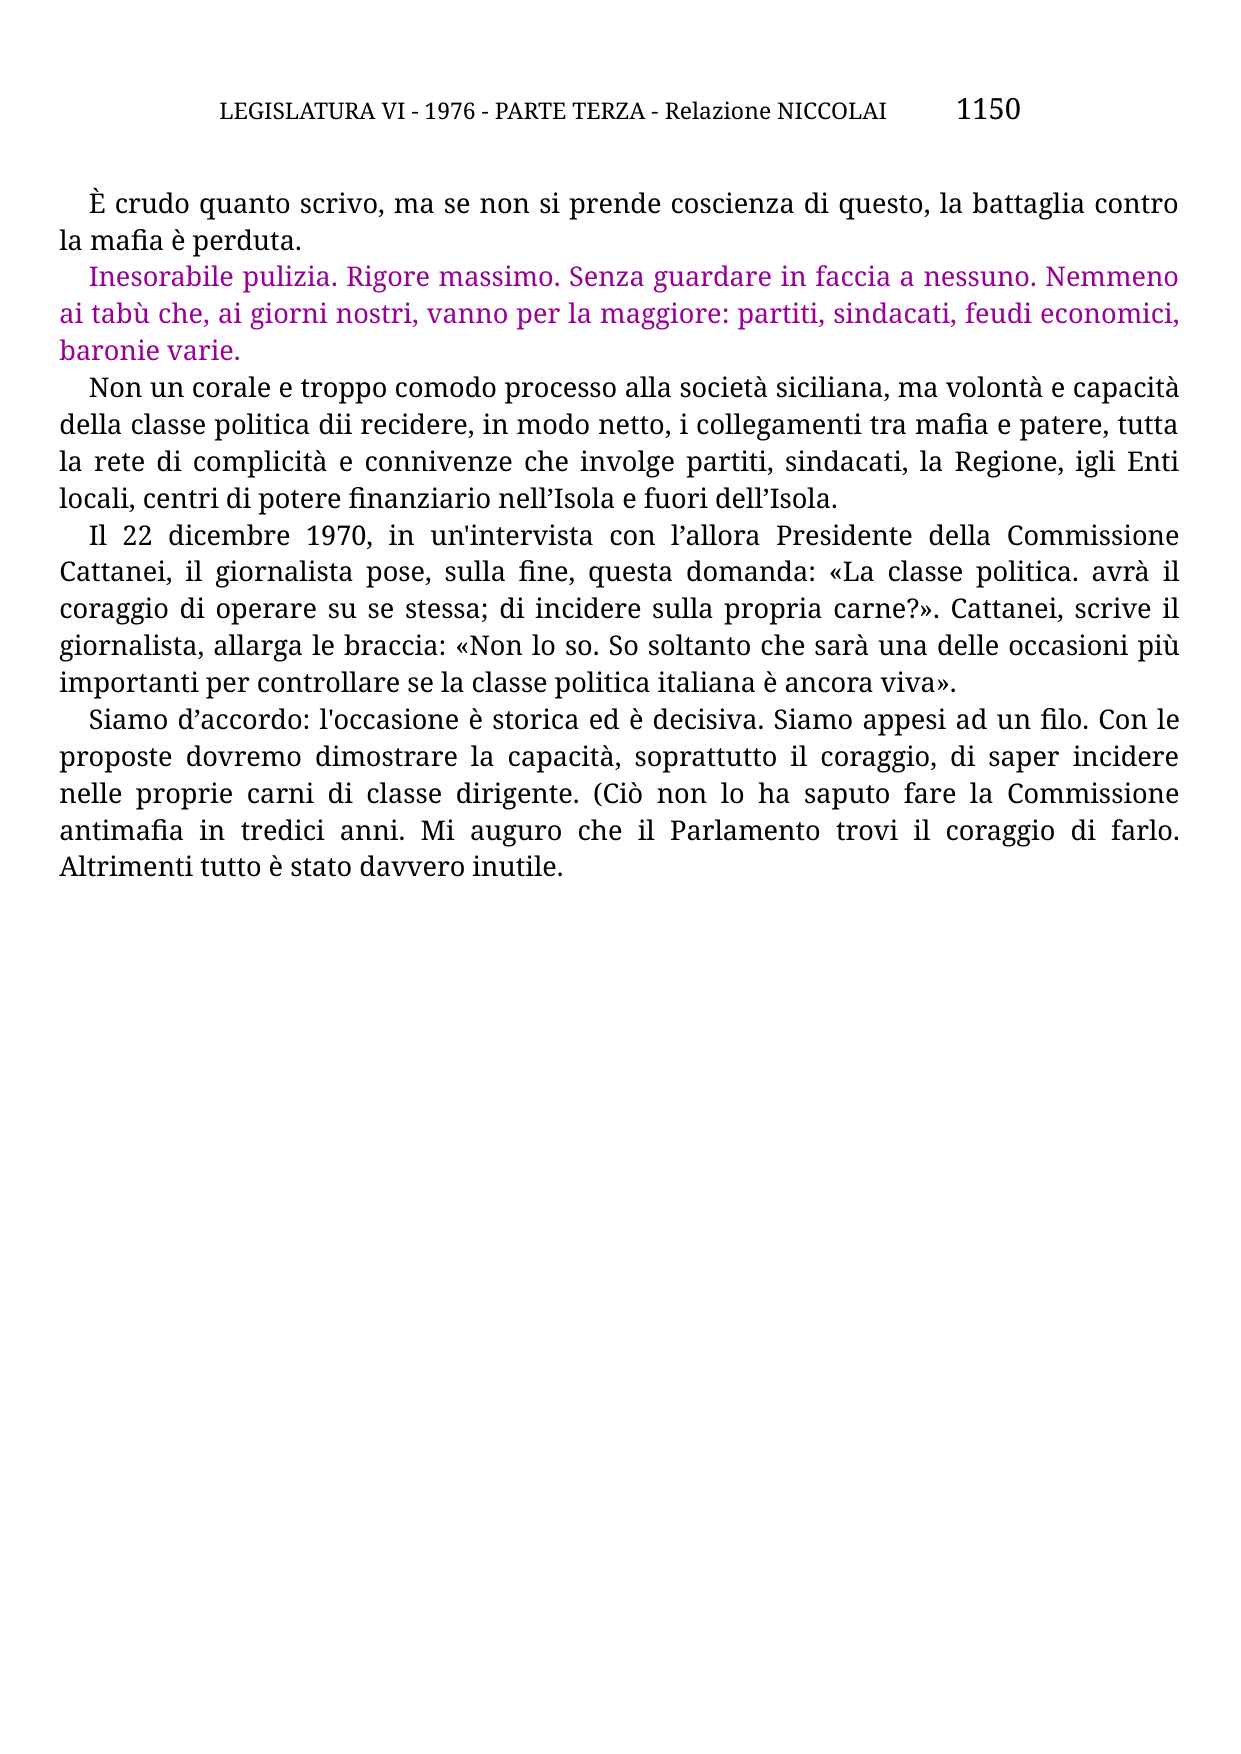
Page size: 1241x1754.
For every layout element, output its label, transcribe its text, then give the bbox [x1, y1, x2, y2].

text Siamo d’accordo: l'occasione è storica ed è decisiva. Siamo appesi ad un filo. Con le proposte dovremo dimostrare la capacità, soprattutto il coraggio, di saper incidere nelle proprie carni di classe dirigente. (Ciò non lo ha saputo fare la Commissione antimafia in tredici anni. Mi auguro che il Parlamento trovi il coraggio di farlo. Altrimenti tutto è stato davvero inutile. [59, 700, 1181, 885]
text Inesorabile pulizia. Rigore massimo. Senza guardare in faccia a nessuno. Nemmeno ai tabù che, ai giorni nostri, vanno per la maggiore: partiti, sindacati, feudi economici, baronie varie. [59, 258, 1181, 368]
text Il 22 dicembre 1970, in un'intervista con l’allora Presidente della Commissione Cattanei, il giornalista pose, sulla fine, questa domanda: «La classe politica. avrà il coraggio di operare su se stessa; di incidere sulla propria carne?». Cattanei, scrive il giornalista, allarga le braccia: «Non lo so. So soltanto che sarà una delle occasioni più importanti per controllare se la classe politica italiana è ancora viva». [59, 516, 1181, 700]
text Non un corale e troppo comodo processo alla società siciliana, ma volontà e capacità della classe politica dii recidere, in modo netto, i collegamenti tra mafia e patere, tutta la rete di complicità e connivenze che involge partiti, sindacati, la Regione, igli Enti locali, centri di potere finanziario nell’Isola e fuori dell’Isola. [59, 368, 1181, 516]
text È crudo quanto scrivo, ma se non si prende coscienza di questo, la battaglia contro la mafia è perduta. [59, 184, 1181, 258]
